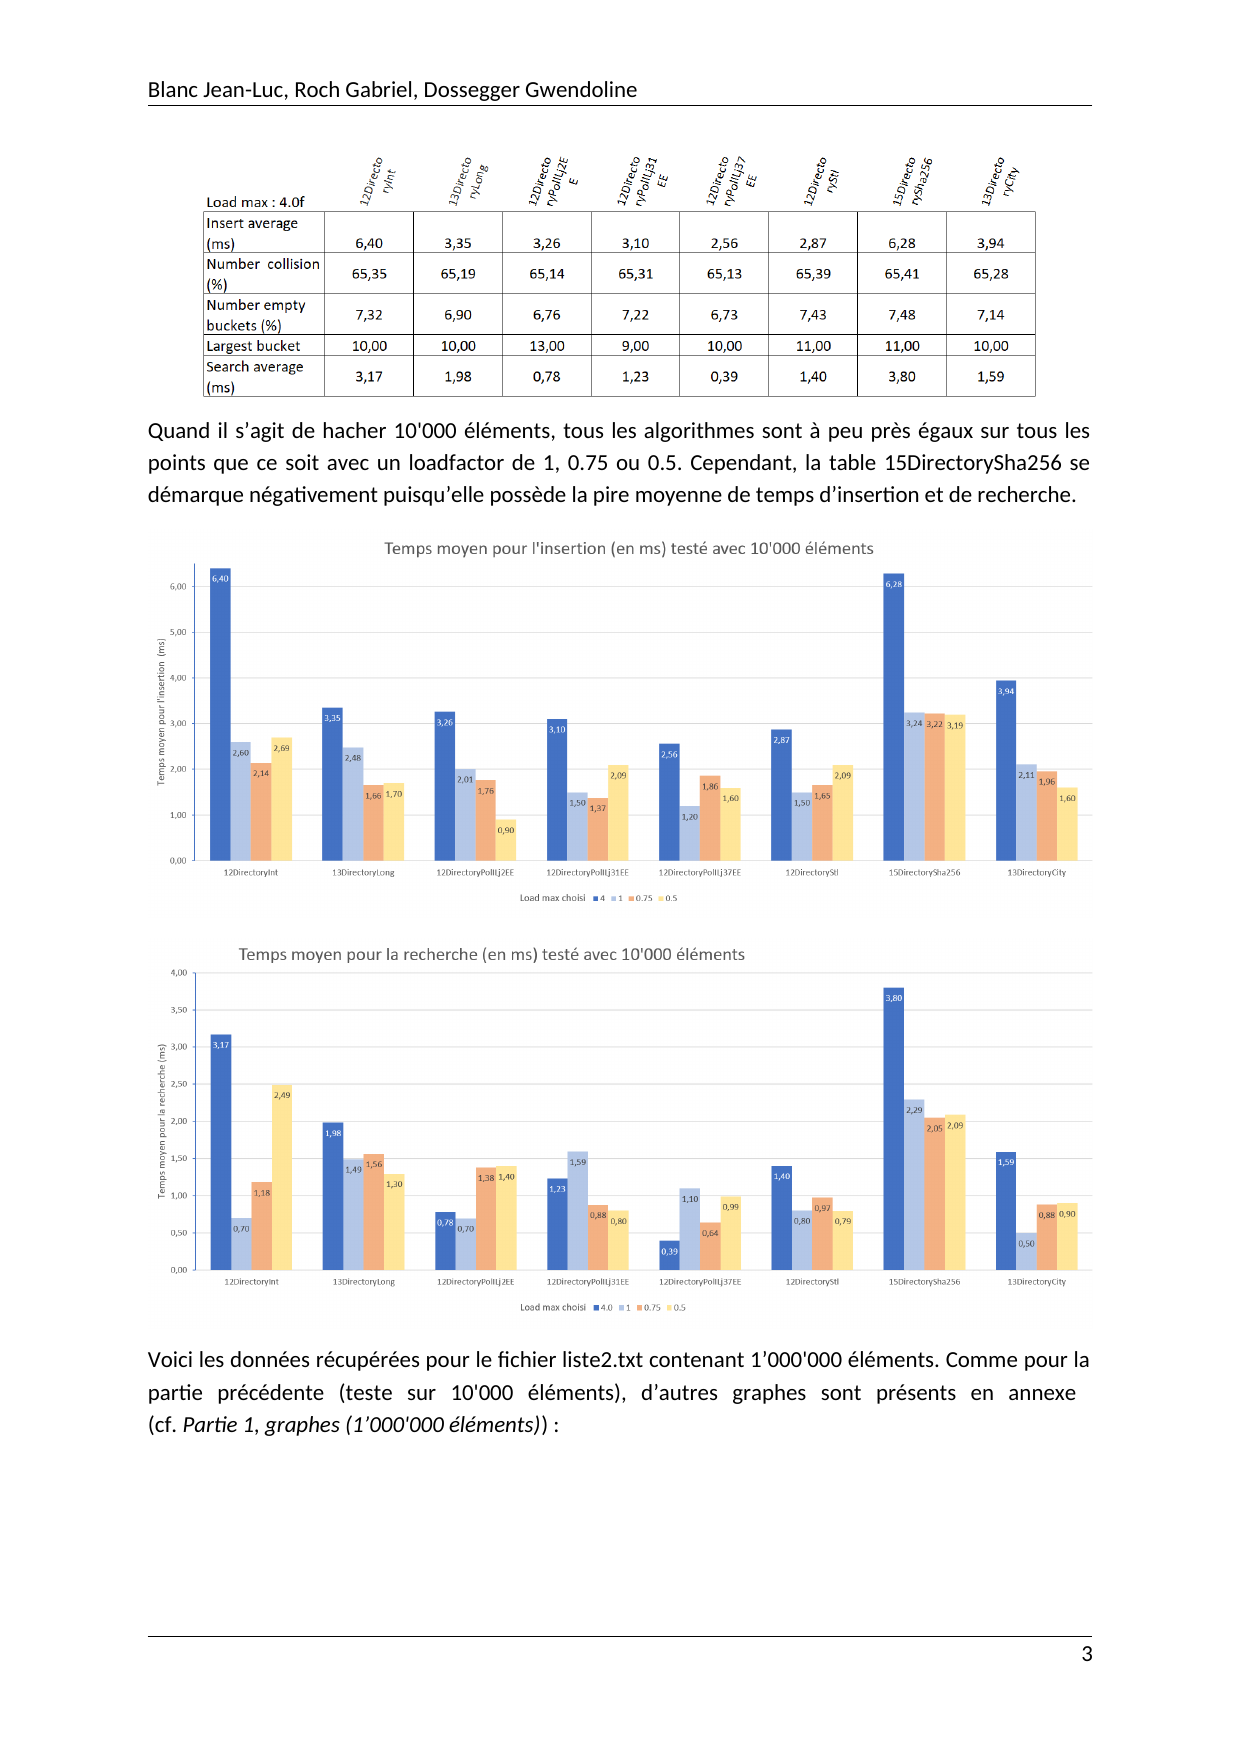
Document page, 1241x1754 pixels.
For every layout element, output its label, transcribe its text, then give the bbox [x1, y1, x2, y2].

text Quand il s’agit de hacher 10'000 éléments, tous les algorithmes sont à peu près égaux sur tous les points que ce soit avec un loadfactor de 1, 0.75 ou 0.5. Cependant, la table 15DirectorySha256 se démarque négativement puisqu’elle possède la pire moyenne de temps d’insertion et de recherche. [148, 416, 1092, 509]
text Voici les données récupérées pour le fichier liste2.txt contenant 1’000'000 éléments. Comme pour la partie précédente (teste sur 10'000 éléments), d’autres graphes sont présents en annexe (cf. Partie 1, graphes (1’000'000 éléments)) : [148, 1346, 1092, 1438]
